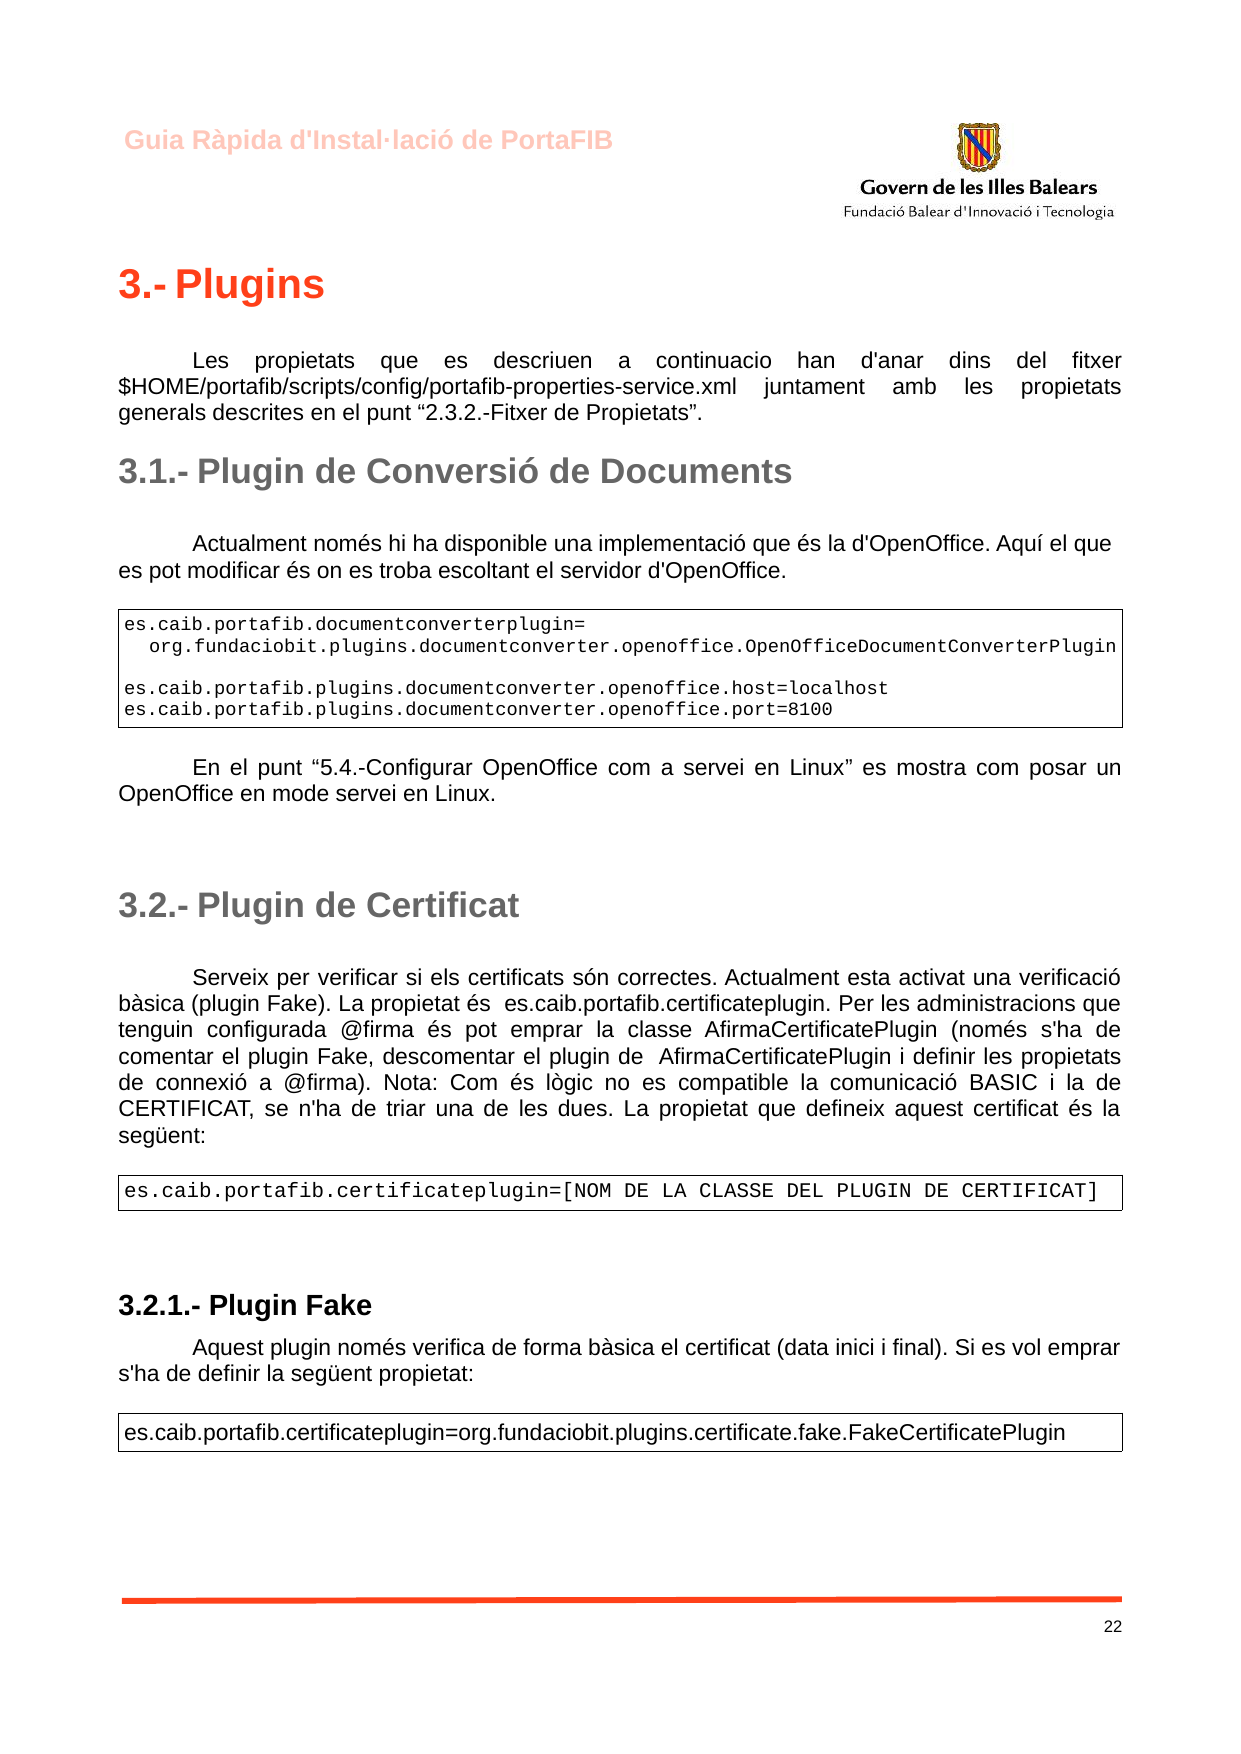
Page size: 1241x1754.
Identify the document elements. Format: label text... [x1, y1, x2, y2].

table_header es.caib.portafib.documentconverterplugin= org.fundaciobit.plugins.documentconverter.openoffice.OpenOfficeDocumentConverterPlugin es.caib.portafib.plugins.documentconverter.openoffice.host=localhost es.caib.portafib.plugins.documentconverter.openoffice.port=8100 [119, 610, 1122, 727]
table_header es.caib.portafib.certificateplugin=org.fundaciobit.plugins.certificate.fake.FakeCertificatePlugin [119, 1414, 1122, 1451]
text Serveix per verificar si els certificats són correctes. Actualment esta activat una verificació bàsica (plugin Fake). La propietat és es.caib.portafib.certificateplugin. Per les administracions que tenguin configurada @firma és pot emprar la classe AfirmaCertificatePlugin (només s'ha de comentar el plugin Fake, descomentar el plugin de AfirmaCertificatePlugin i definir les propietats de connexió a @firma). Nota: Com és lògic no es compatible la comunicació BASIC i la de CERTIFICAT, se n'ha de triar una de les dues. La propietat que defineix aquest certificat és la següent: [118, 964, 1122, 1148]
picture [840, 123, 1117, 220]
text En el punt “5.4.-Configurar OpenOffice com a servei en Linux” es mostra com posar un OpenOffice en mode servei en Linux. [118, 754, 1122, 806]
text Les propietats que es descriuen a continuacio han d'anar dins del fitxer $HOME/portafib/scripts/config/portafib-properties-service.xml juntament amb les propietats generals descrites en el punt “2.3.2.-Fitxer de Propietats”. [118, 347, 1122, 426]
table_header es.caib.portafib.certificateplugin=[NOM DE LA CLASSE DEL PLUGIN DE CERTIFICAT] [119, 1176, 1122, 1210]
subtitle Plugin de Conversió de Documents [118, 451, 1122, 491]
subtitle Plugins [118, 260, 1122, 308]
subtitle Plugin de Certificat [118, 884, 1122, 925]
text Actualment només hi ha disponible una implementació que és la d'OpenOffice. Aquí el que es pot modificar és on es troba escoltant el servidor d'OpenOffice. [118, 530, 1122, 583]
subtitle Plugin Fake [118, 1287, 1122, 1321]
text Aquest plugin només verifica de forma bàsica el certificat (data inici i final). Si es vol emprar s'ha de definir la següent propietat: [118, 1333, 1122, 1386]
